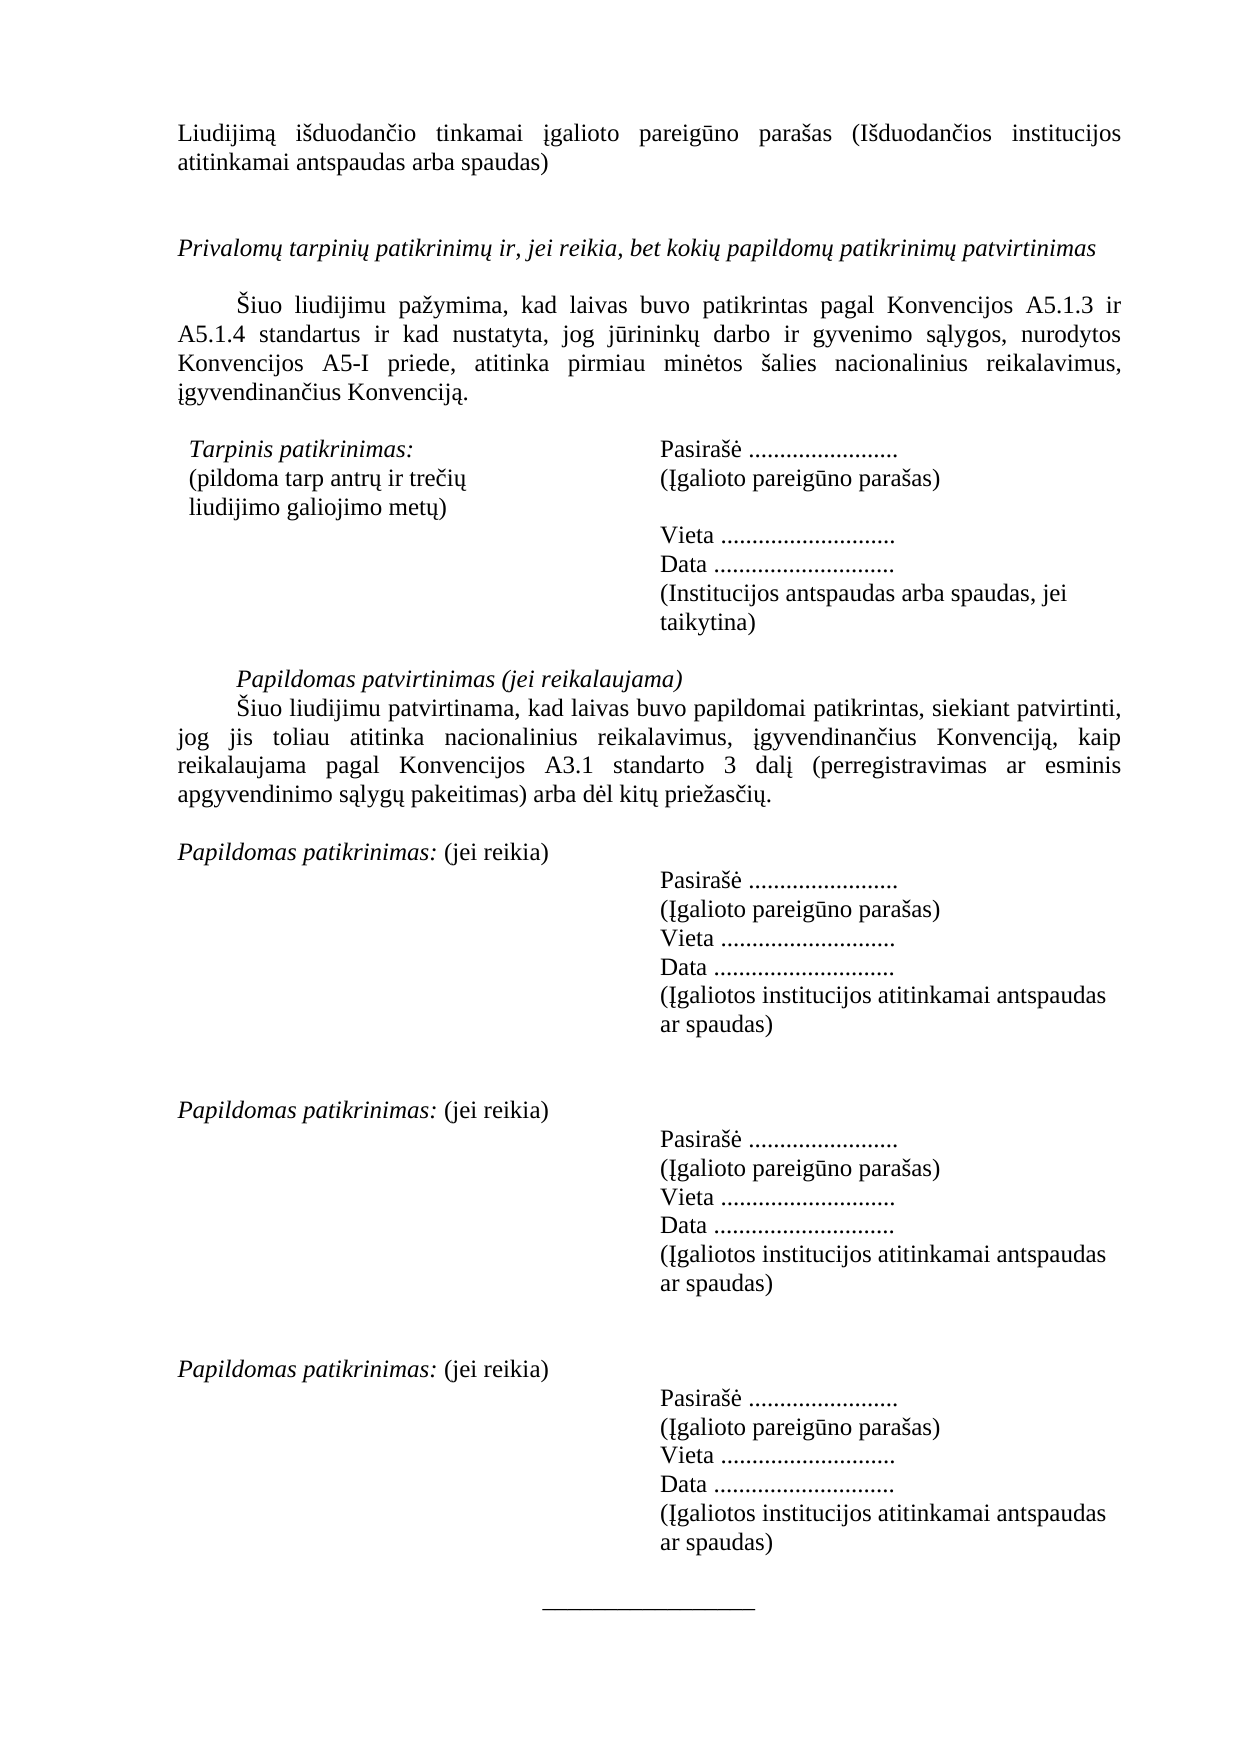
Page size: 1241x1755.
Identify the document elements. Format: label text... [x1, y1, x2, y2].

table_cell (pildoma tarp antrų ir trečių liudijimo galiojimo metų) [177, 463, 649, 521]
table_cell [177, 1412, 649, 1441]
table_cell Vieta ............................ Data ............................. (Įgaliotos institucijos atitinkamai antspaudas ar spaudas) [649, 1441, 1122, 1556]
table_cell [177, 521, 649, 636]
table_cell (Įgalioto pareigūno parašas) [649, 1153, 1122, 1182]
text Papildomas patvirtinimas (jei reikalaujama) [177, 664, 1122, 693]
table_header Tarpinis patikrinimas: [177, 434, 649, 463]
table_header Pasirašė ........................ [649, 1383, 1122, 1412]
table_cell [177, 1182, 649, 1297]
text Liudijimą išduodančio tinkamai įgalioto pareigūno parašas (Išduodančios institucijos atitinkamai antspaudas arba spaudas) [177, 118, 1122, 176]
table_cell (Įgalioto pareigūno parašas) [649, 1412, 1122, 1441]
table_header [177, 1124, 649, 1153]
table_cell [177, 1441, 649, 1556]
text Privalomų tarpinių patikrinimų ir, jei reikia, bet kokių papildomų patikrinimų patvirtinimas [177, 233, 1122, 262]
table_cell (Įgalioto pareigūno parašas) [649, 463, 1122, 521]
table_header Pasirašė ........................ [649, 866, 1122, 894]
text Papildomas patikrinimas: (jei reikia) [177, 1354, 1122, 1383]
text Šiuo liudijimu patvirtinama, kad laivas buvo papildomai patikrintas, siekiant patvirtinti, jog jis toliau atitinka nacionalinius reikalavimus, įgyvendinančius Konvenciją, kaip reikalaujama pagal Konvencijos A3.1 standarto 3 dalį (perregistravimas ar esminis apgyvendinimo sąlygų pakeitimas) arba dėl kitų priežasčių. [177, 693, 1122, 808]
table_cell [177, 894, 649, 923]
table_header [177, 866, 649, 894]
table_cell Vieta ............................ Data ............................. (Įgaliotos institucijos atitinkamai antspaudas ar spaudas) [649, 1182, 1122, 1297]
table_cell Vieta ............................ Data ............................. (Įgaliotos institucijos atitinkamai antspaudas ar spaudas) [649, 923, 1122, 1038]
table_header [177, 1383, 649, 1412]
table_cell (Įgalioto pareigūno parašas) [649, 894, 1122, 923]
table_cell [177, 1153, 649, 1182]
table_cell Vieta ............................ Data ............................. (Institucijos antspaudas arba spaudas, jei taikytina) [649, 521, 1122, 636]
table_cell [177, 923, 649, 1038]
text _________________ [177, 1584, 1122, 1613]
text Papildomas patikrinimas: (jei reikia) [177, 1096, 1122, 1124]
table_header Pasirašė ........................ [649, 1124, 1122, 1153]
table_header Pasirašė ........................ [649, 434, 1122, 463]
text Šiuo liudijimu pažymima, kad laivas buvo patikrintas pagal Konvencijos A5.1.3 ir A5.1.4 standartus ir kad nustatyta, jog jūrininkų darbo ir gyvenimo sąlygos, nurodytos Konvencijos A5-I priede, atitinka pirmiau minėtos šalies nacionalinius reikalavimus, įgyvendinančius Konvenciją. [177, 291, 1122, 406]
text Papildomas patikrinimas: (jei reikia) [177, 837, 1122, 866]
